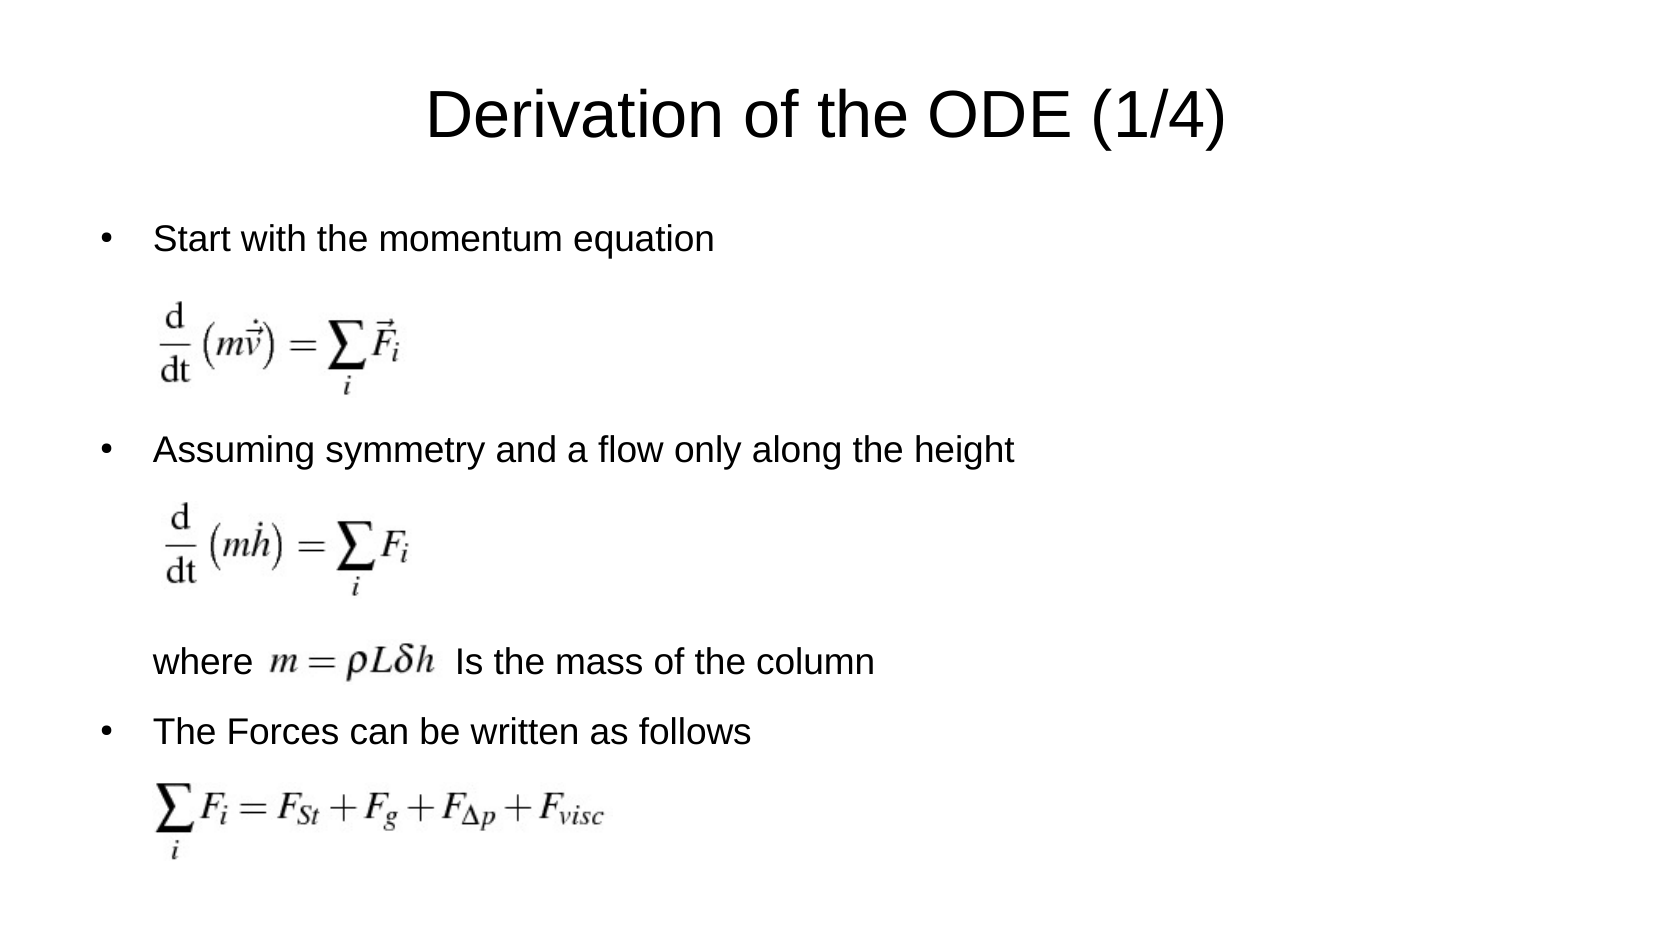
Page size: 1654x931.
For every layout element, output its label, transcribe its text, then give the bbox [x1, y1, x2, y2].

list Start with the momentum equation Assuming symmetry and a flow only along the height where Is the mass of the column The Forces can be written as follows [82, 217, 1571, 758]
picture [161, 501, 415, 599]
picture [152, 782, 613, 861]
picture [157, 300, 407, 398]
picture [267, 639, 447, 685]
title Derivation of the ODE (1/4) [82, 37, 1571, 193]
